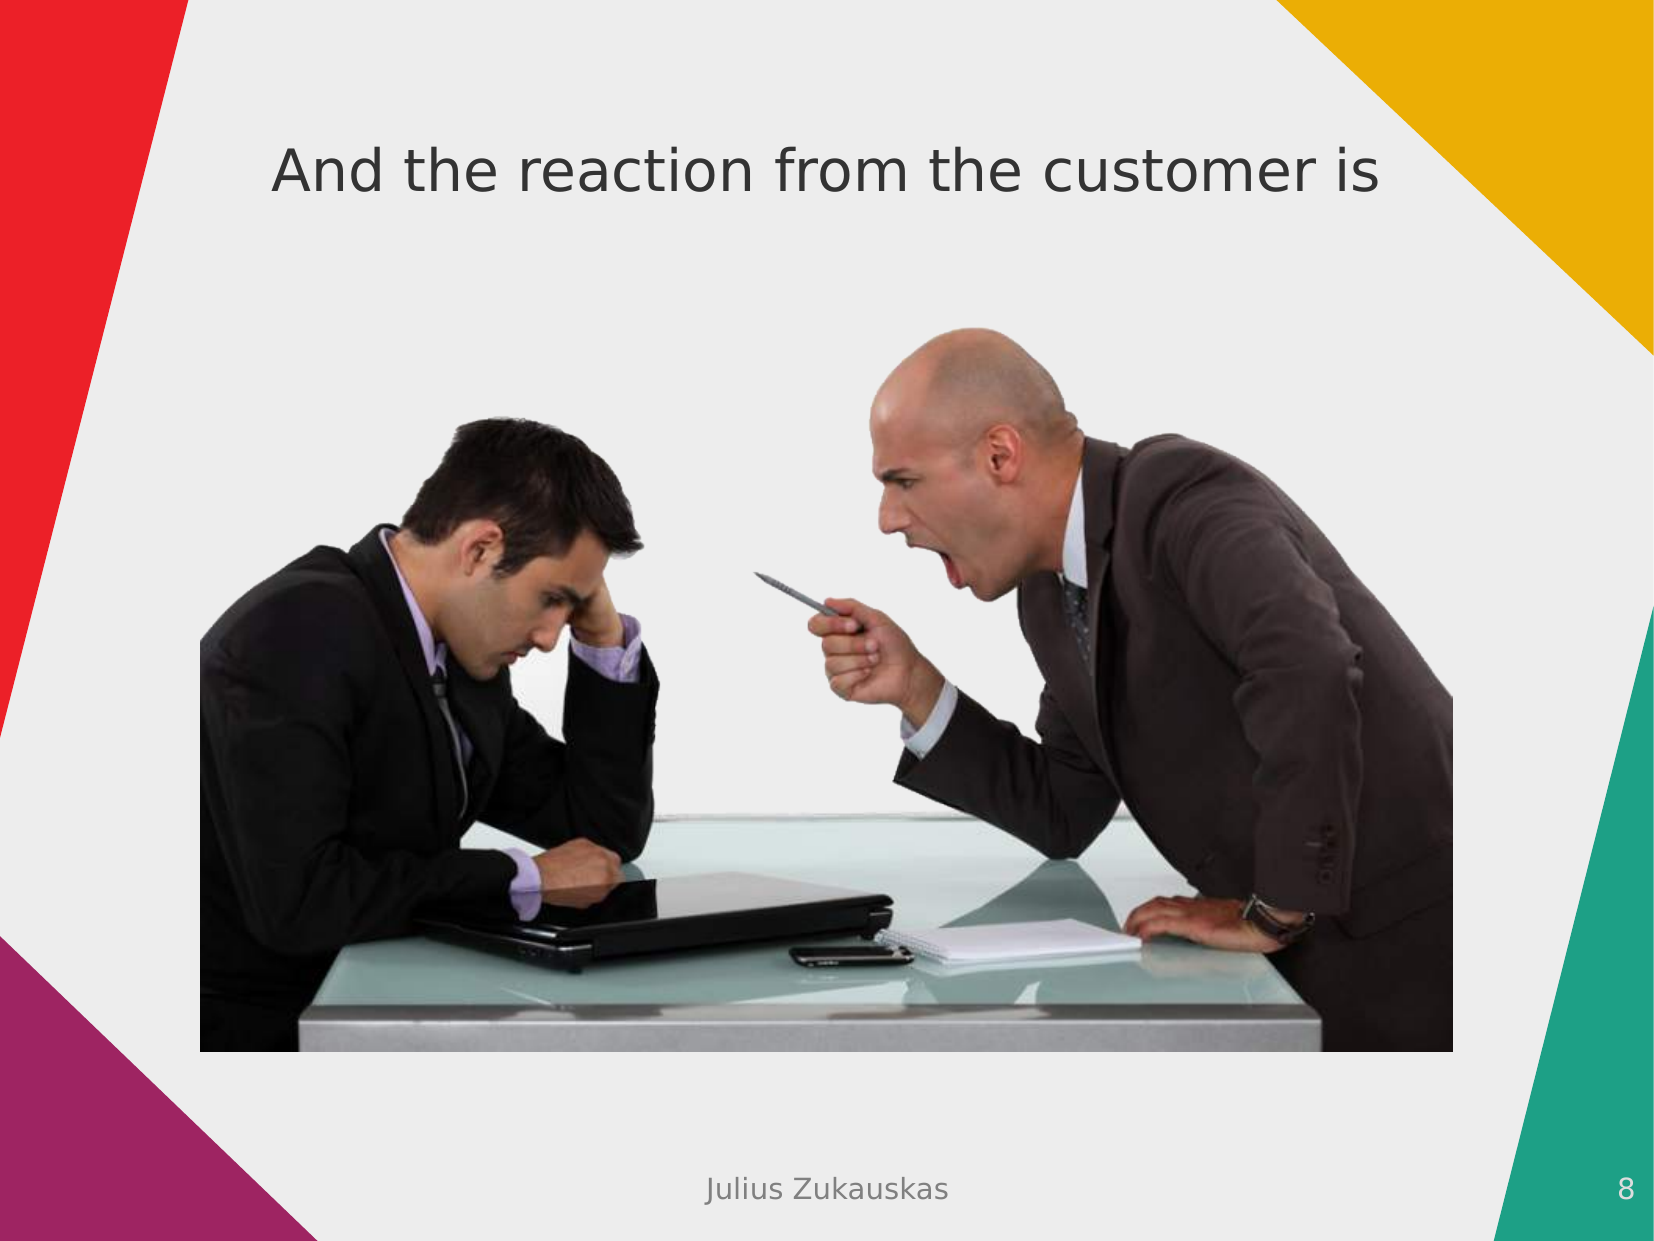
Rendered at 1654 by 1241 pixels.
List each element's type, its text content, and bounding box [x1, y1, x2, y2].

title And the reaction from the customer is [114, 73, 1539, 271]
picture [200, 236, 1453, 1052]
